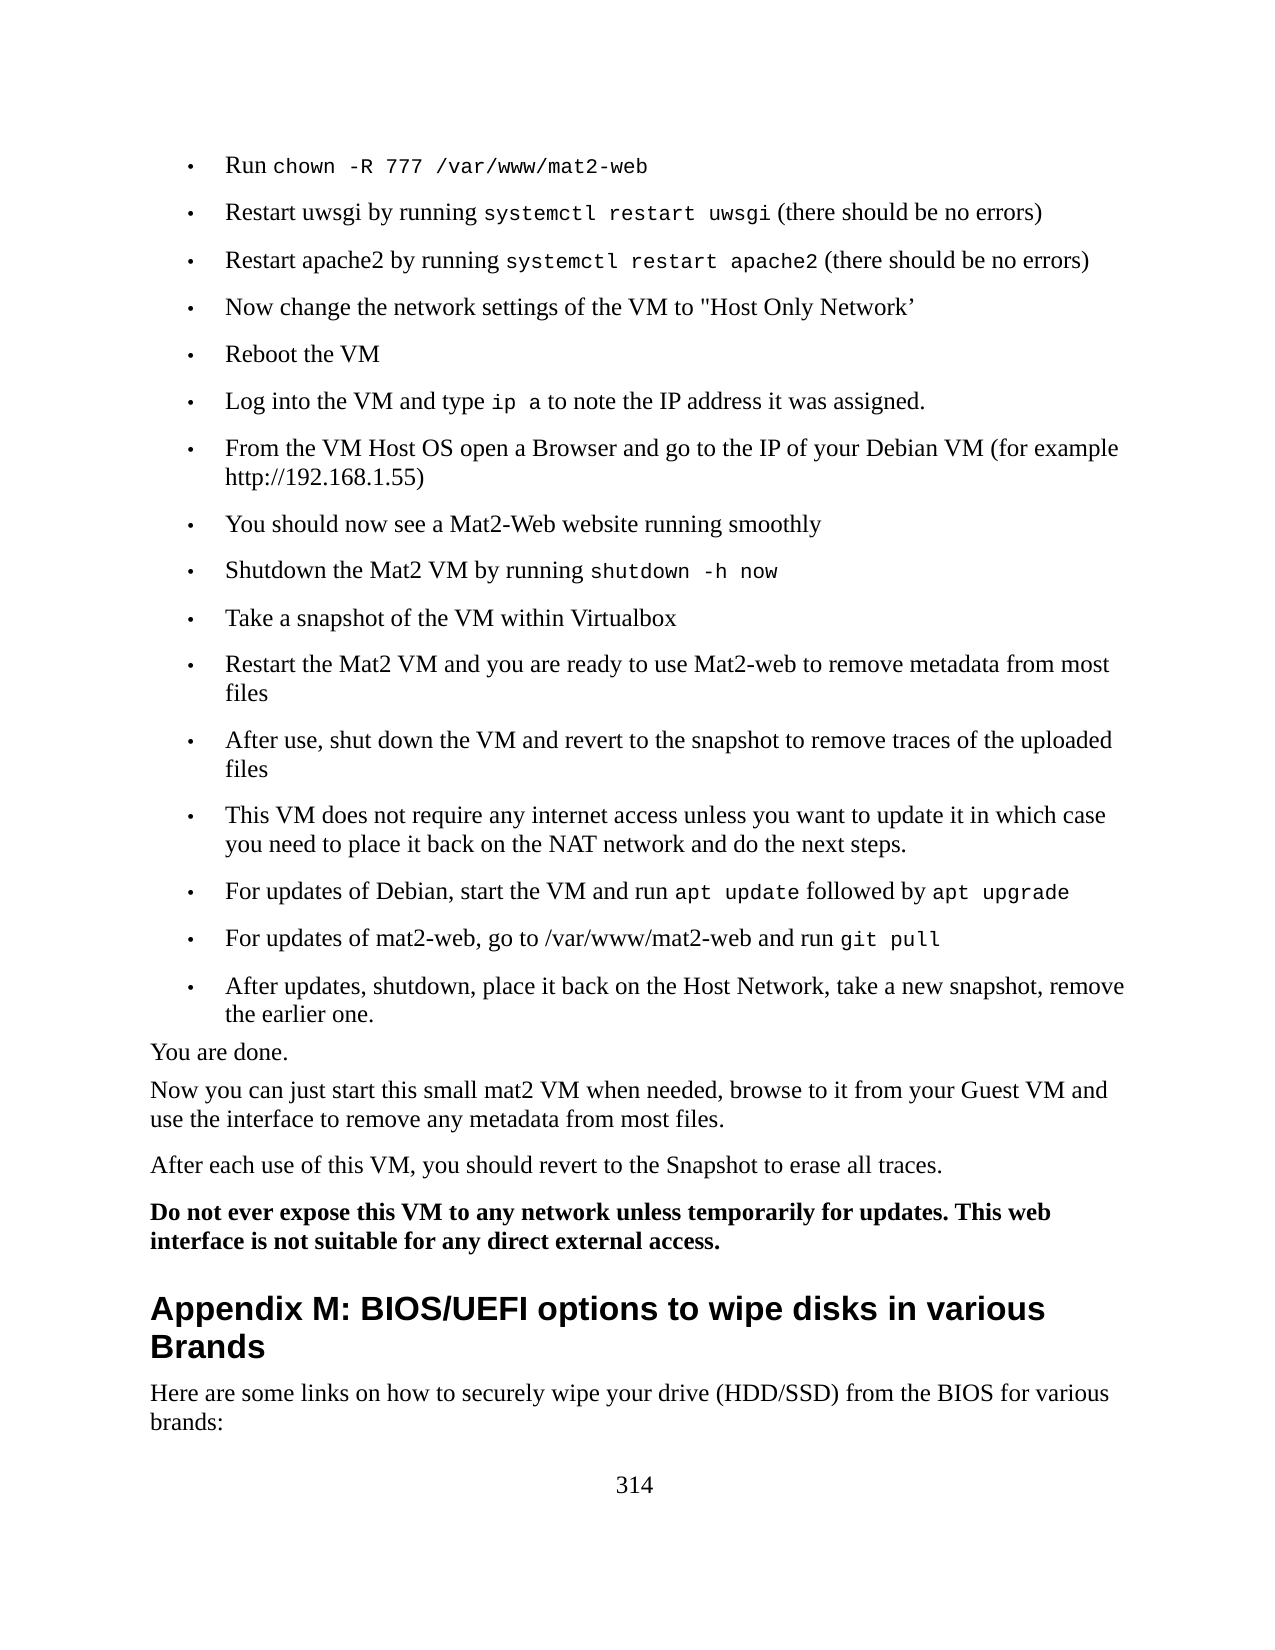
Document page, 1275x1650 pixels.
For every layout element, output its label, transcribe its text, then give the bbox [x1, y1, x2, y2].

list Restart the Mat2 VM and you are ready to use Mat2-web to remove metadata from most files [187, 649, 1125, 707]
subtitle Appendix M: BIOS/UEFI options to wipe disks in various Brands [150, 1288, 1125, 1366]
text Here are some links on how to securely wipe your drive (HDD/SSD) from the BIOS for various brands: [150, 1378, 1125, 1436]
list Now change the network settings of the VM to "Host Only Network’ [187, 292, 1125, 321]
list After updates, shutdown, place it back on the Host Network, take a new snapshot, remove the earlier one. [187, 971, 1125, 1028]
list You should now see a Mat2-Web website running smoothly [187, 509, 1125, 537]
list Shutdown the Mat2 VM by running shutdown -h now [187, 555, 1125, 585]
text After each use of this VM, you should revert to the Snapshot to erase all traces. [150, 1150, 1125, 1179]
text You are done. [150, 1037, 1125, 1066]
list After use, shut down the VM and revert to the snapshot to remove traces of the uploaded files [187, 725, 1125, 782]
text Now you can just start this small mat2 VM when needed, browse to it from your Guest VM and use the interface to remove any metadata from most files. [150, 1075, 1125, 1132]
text Do not ever expose this VM to any network unless temporarily for updates. This web interface is not suitable for any direct external access. [150, 1197, 1125, 1254]
list Log into the VM and type ip a to note the IP address it was assigned. [187, 386, 1125, 415]
list For updates of Debian, start the VM and run apt update followed by apt upgrade [187, 876, 1125, 905]
list This VM does not require any internet access unless you want to update it in which case you need to place it back on the NAT network and do the next steps. [187, 800, 1125, 858]
list Run chown -R 777 /var/www/mat2-web [187, 150, 1125, 179]
list Reboot the VM [187, 339, 1125, 368]
list Restart uwsgi by running systemctl restart uwsgi (there should be no errors) [187, 197, 1125, 227]
list For updates of mat2-web, go to /var/www/mat2-web and run git pull [187, 923, 1125, 953]
list Restart apache2 by running systemctl restart apache2 (there should be no errors) [187, 245, 1125, 274]
list From the VM Host OS open a Browser and go to the IP of your Debian VM (for example http://192.168.1.55) [187, 433, 1125, 491]
list Take a snapshot of the VM within Virtualbox [187, 603, 1125, 632]
